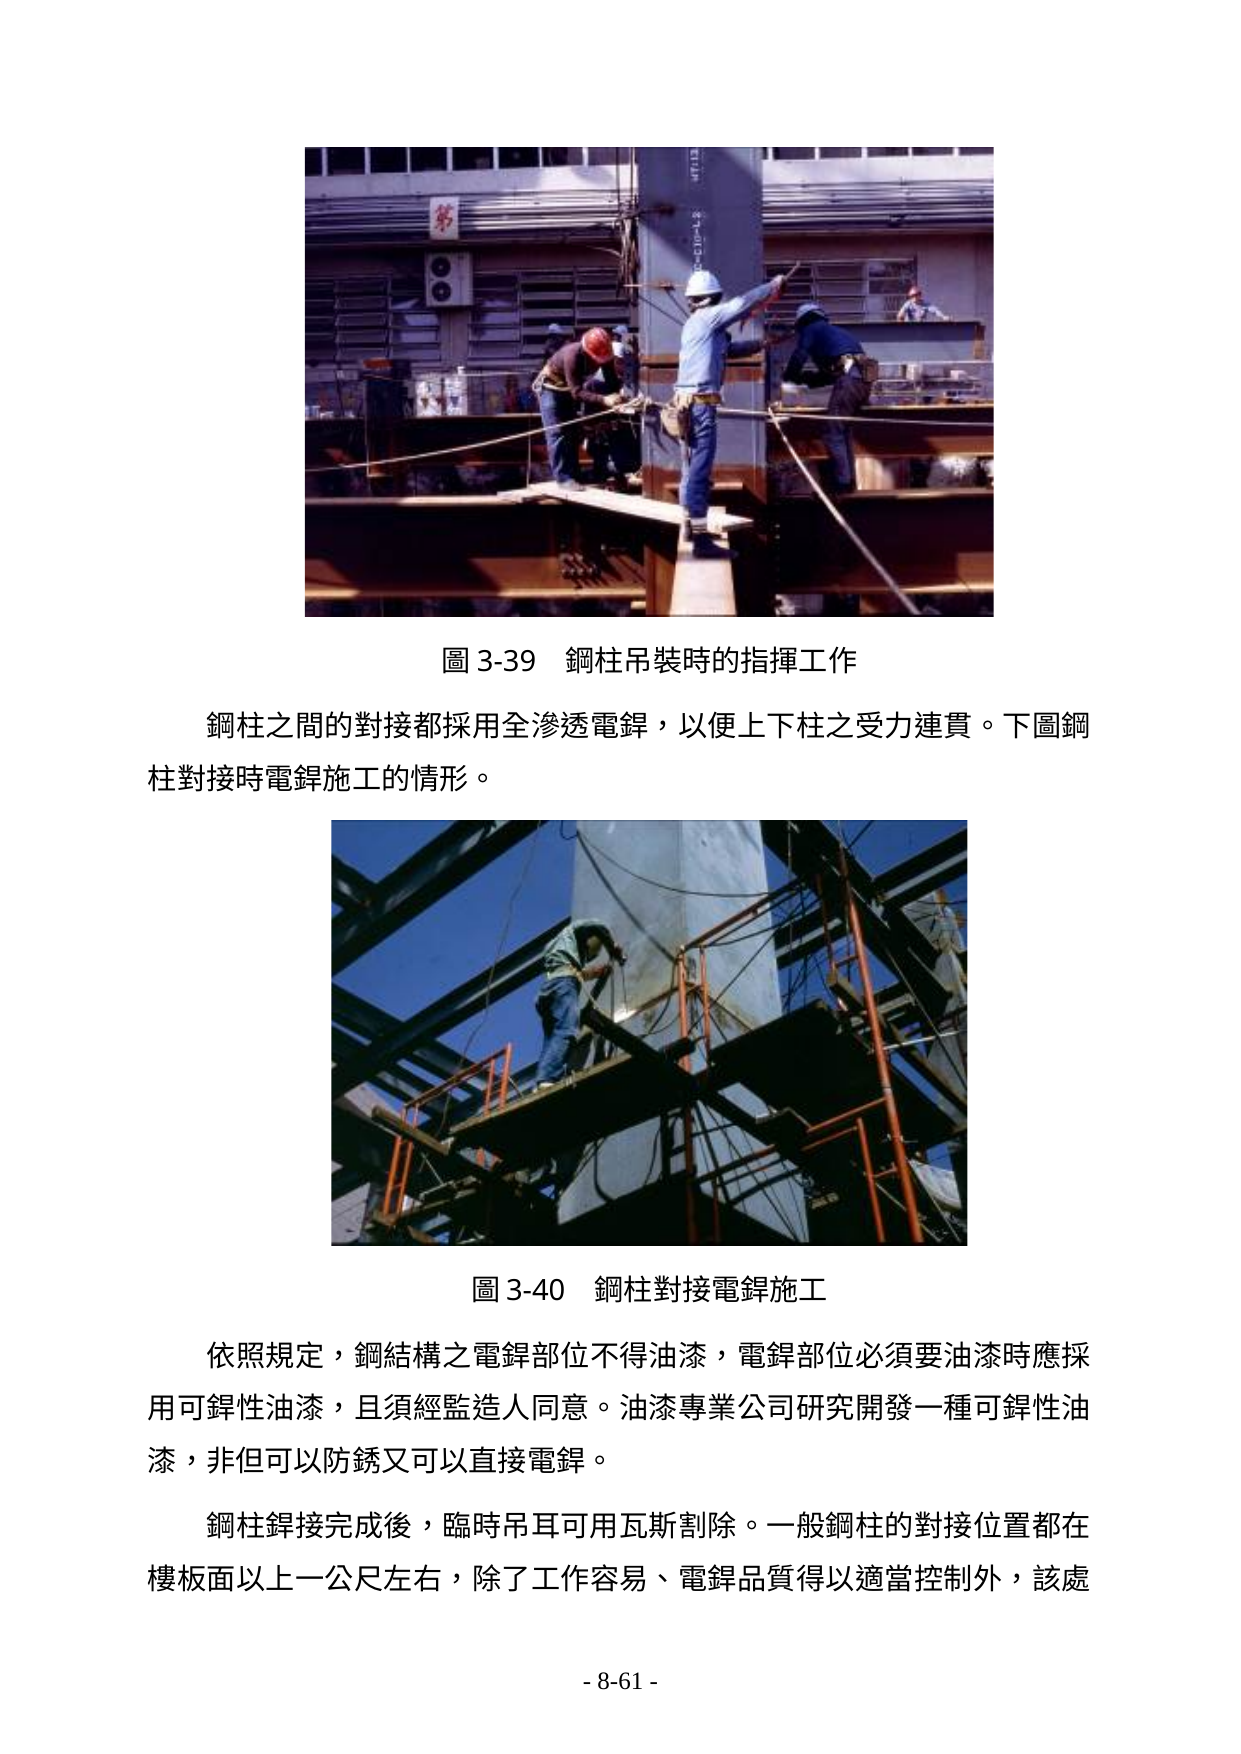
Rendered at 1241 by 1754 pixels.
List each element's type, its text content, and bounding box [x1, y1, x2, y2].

text 圖3-39 鋼柱吊裝時的指揮工作 [206, 637, 1092, 680]
text 鋼柱銲接完成後，臨時吊耳可用瓦斯割除。一般鋼柱的對接位置都在樓板面以上一公尺左右，除了工作容易、電銲品質得以適當控制外，該處 [148, 1503, 1092, 1598]
picture [304, 147, 994, 617]
picture [331, 820, 968, 1246]
text 鋼柱之間的對接都採用全滲透電銲，以便上下柱之受力連貫。下圖鋼柱對接時電銲施工的情形。 [148, 703, 1092, 798]
text 圖3-40 鋼柱對接電銲施工 [206, 1267, 1092, 1309]
text 依照規定，鋼結構之電銲部位不得油漆，電銲部位必須要油漆時應採用可銲性油漆，且須經監造人同意。油漆專業公司研究開發一種可銲性油漆，非但可以防銹又可以直接電銲。 [148, 1332, 1092, 1480]
